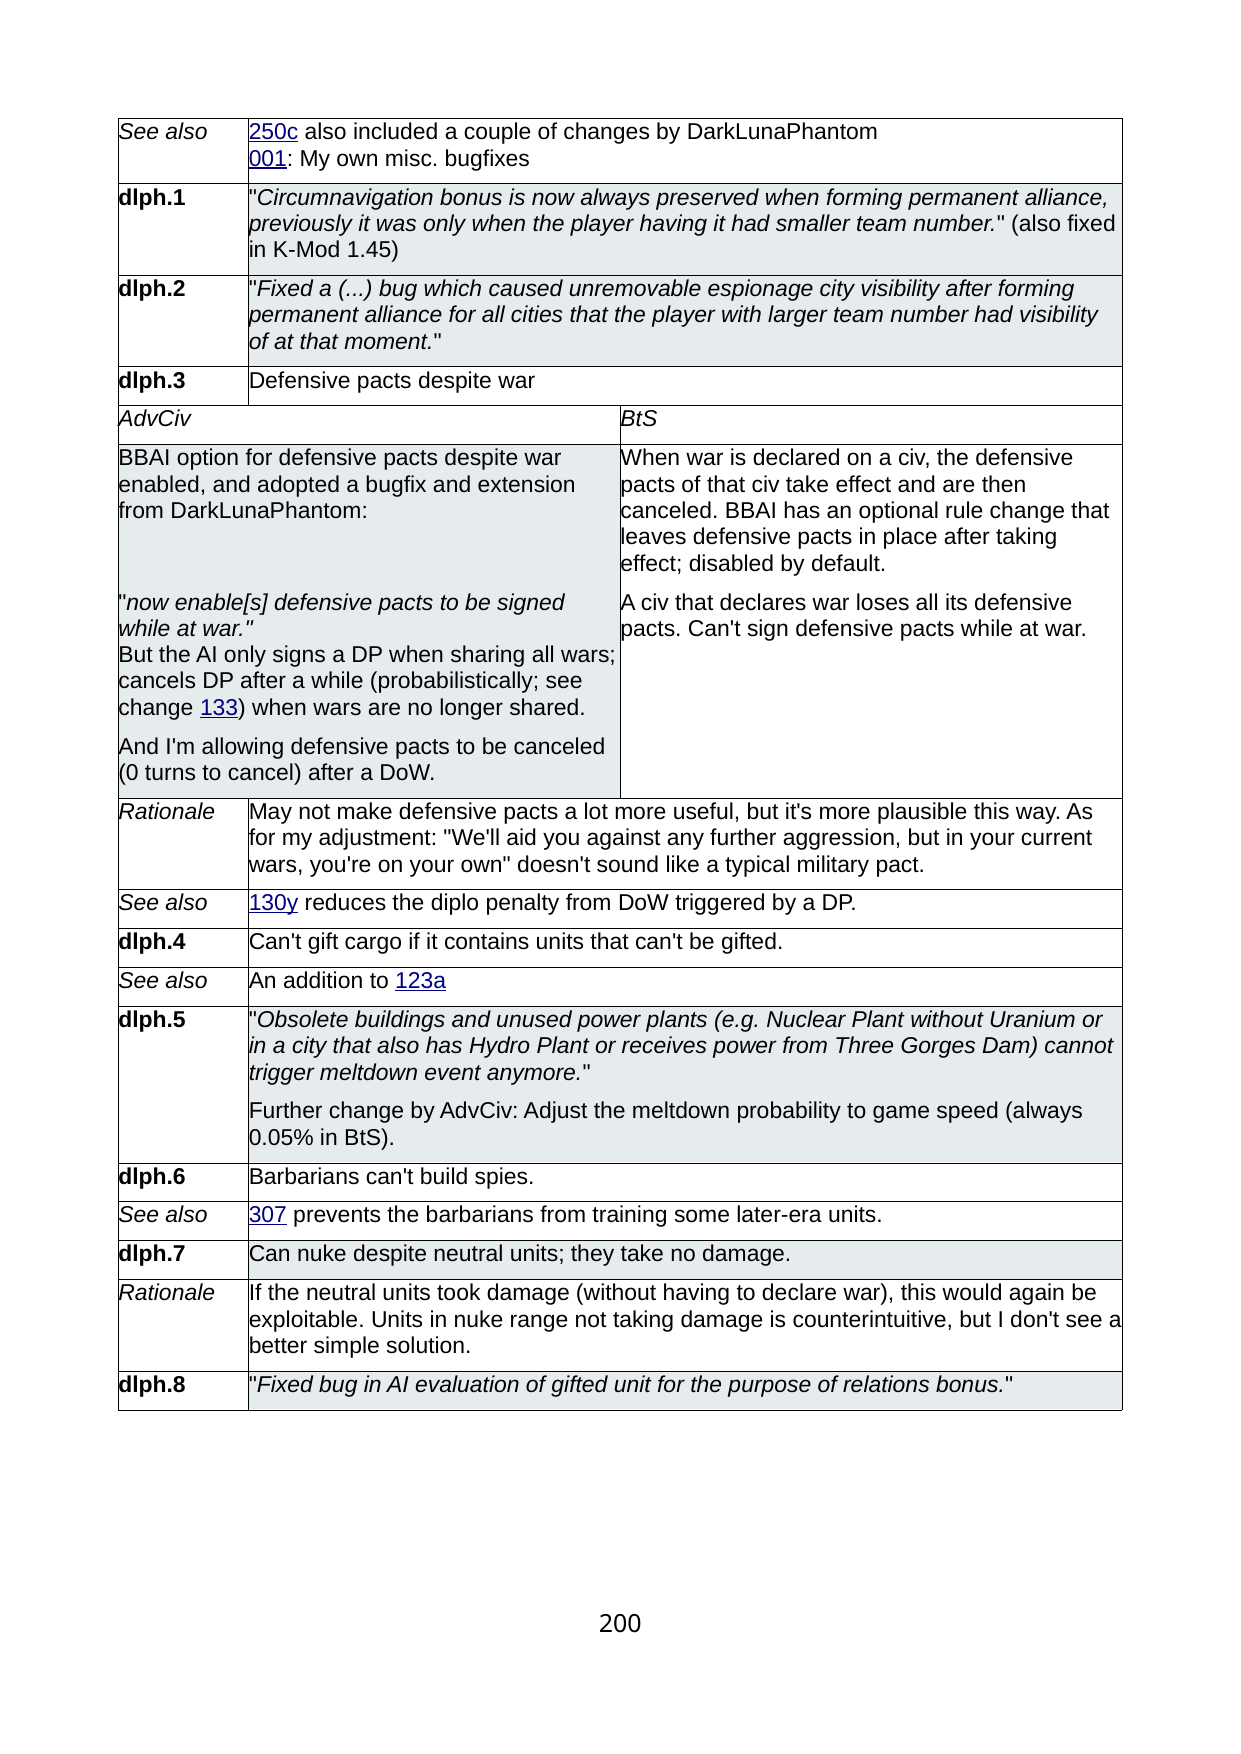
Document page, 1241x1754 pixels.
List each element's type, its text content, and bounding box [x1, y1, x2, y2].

table_cell AdvCiv [119, 406, 620, 444]
table_cell Barbarians can't build spies. [249, 1164, 1122, 1201]
table_cell See also [119, 119, 248, 183]
table_cell 307 prevents the barbarians from training some later-era units. [249, 1202, 1122, 1240]
table_cell An addition to 123a [249, 968, 1122, 1006]
table_cell 130y reduces the diplo penalty from DoW triggered by a DP. [249, 890, 1122, 928]
table_cell May not make defensive pacts a lot more useful, but it's more plausible this way. As for my adjustment: "We'll aid you against any further aggression, but in your current wars, you're on your own" doesn't sound like a typical military pact. [249, 799, 1122, 889]
table_cell Rationale [119, 1280, 248, 1371]
table_cell Can nuke despite neutral units; they take no damage. [249, 1241, 1122, 1279]
table_cell dlph.7 [119, 1241, 248, 1279]
table_cell BBAI option for defensive pacts despite war enabled, and adopted a bugfix and extension from DarkLunaPhantom: "now enable[s] defensive pacts to be signed while at war." But the AI only signs a DP when sharing all wars; cancels DP after a while (probabilistically; see change 133) when wars are no longer shared. And I'm allowing defensive pacts to be canceled (0 turns to cancel) after a DoW. [119, 445, 620, 798]
table_cell dlph.8 [119, 1372, 248, 1409]
table_cell Rationale [119, 799, 248, 889]
table_cell dlph.3 [119, 367, 248, 405]
table_cell "Circumnavigation bonus is now always preserved when forming permanent alliance, previously it was only when the player having it had smaller team number." (also fixed in K-Mod 1.45) [249, 184, 1122, 275]
table_cell dlph.2 [119, 276, 248, 366]
table_cell Can't gift cargo if it contains units that can't be gifted. [249, 929, 1122, 967]
table_cell "Obsolete buildings and unused power plants (e.g. Nuclear Plant without Uranium or in a city that also has Hydro Plant or receives power from Three Gorges Dam) cannot trigger meltdown event anymore." Further change by AdvCiv: Adjust the meltdown probability to game speed (always 0.05% in BtS). [249, 1007, 1122, 1162]
table_cell See also [119, 890, 248, 928]
table_cell If the neutral units took damage (without having to declare war), this would again be exploitable. Units in nuke range not taking damage is counterintuitive, but I don't see a better simple solution. [249, 1280, 1122, 1371]
table_cell See also [119, 968, 248, 1006]
table_cell When war is declared on a civ, the defensive pacts of that civ take effect and are then canceled. BBAI has an optional rule change that leaves defensive pacts in place after taking effect; disabled by default. A civ that declares war loses all its defensive pacts. Can't sign defensive pacts while at war. [621, 445, 1122, 798]
table_cell 250c also included a couple of changes by DarkLunaPhantom 001: My own misc. bugfixes [249, 119, 1122, 183]
table_cell dlph.1 [119, 184, 248, 275]
table_cell "Fixed bug in AI evaluation of gifted unit for the purpose of relations bonus." [249, 1372, 1122, 1409]
table_cell dlph.5 [119, 1007, 248, 1162]
table_cell dlph.6 [119, 1164, 248, 1201]
table_cell dlph.4 [119, 929, 248, 967]
table_cell "Fixed a (...) bug which caused unremovable espionage city visibility after forming permanent alliance for all cities that the player with larger team number had visibility of at that moment." [249, 276, 1122, 366]
table_cell See also [119, 1202, 248, 1240]
table_cell Defensive pacts despite war [249, 367, 1122, 405]
table_cell BtS [621, 406, 1122, 444]
